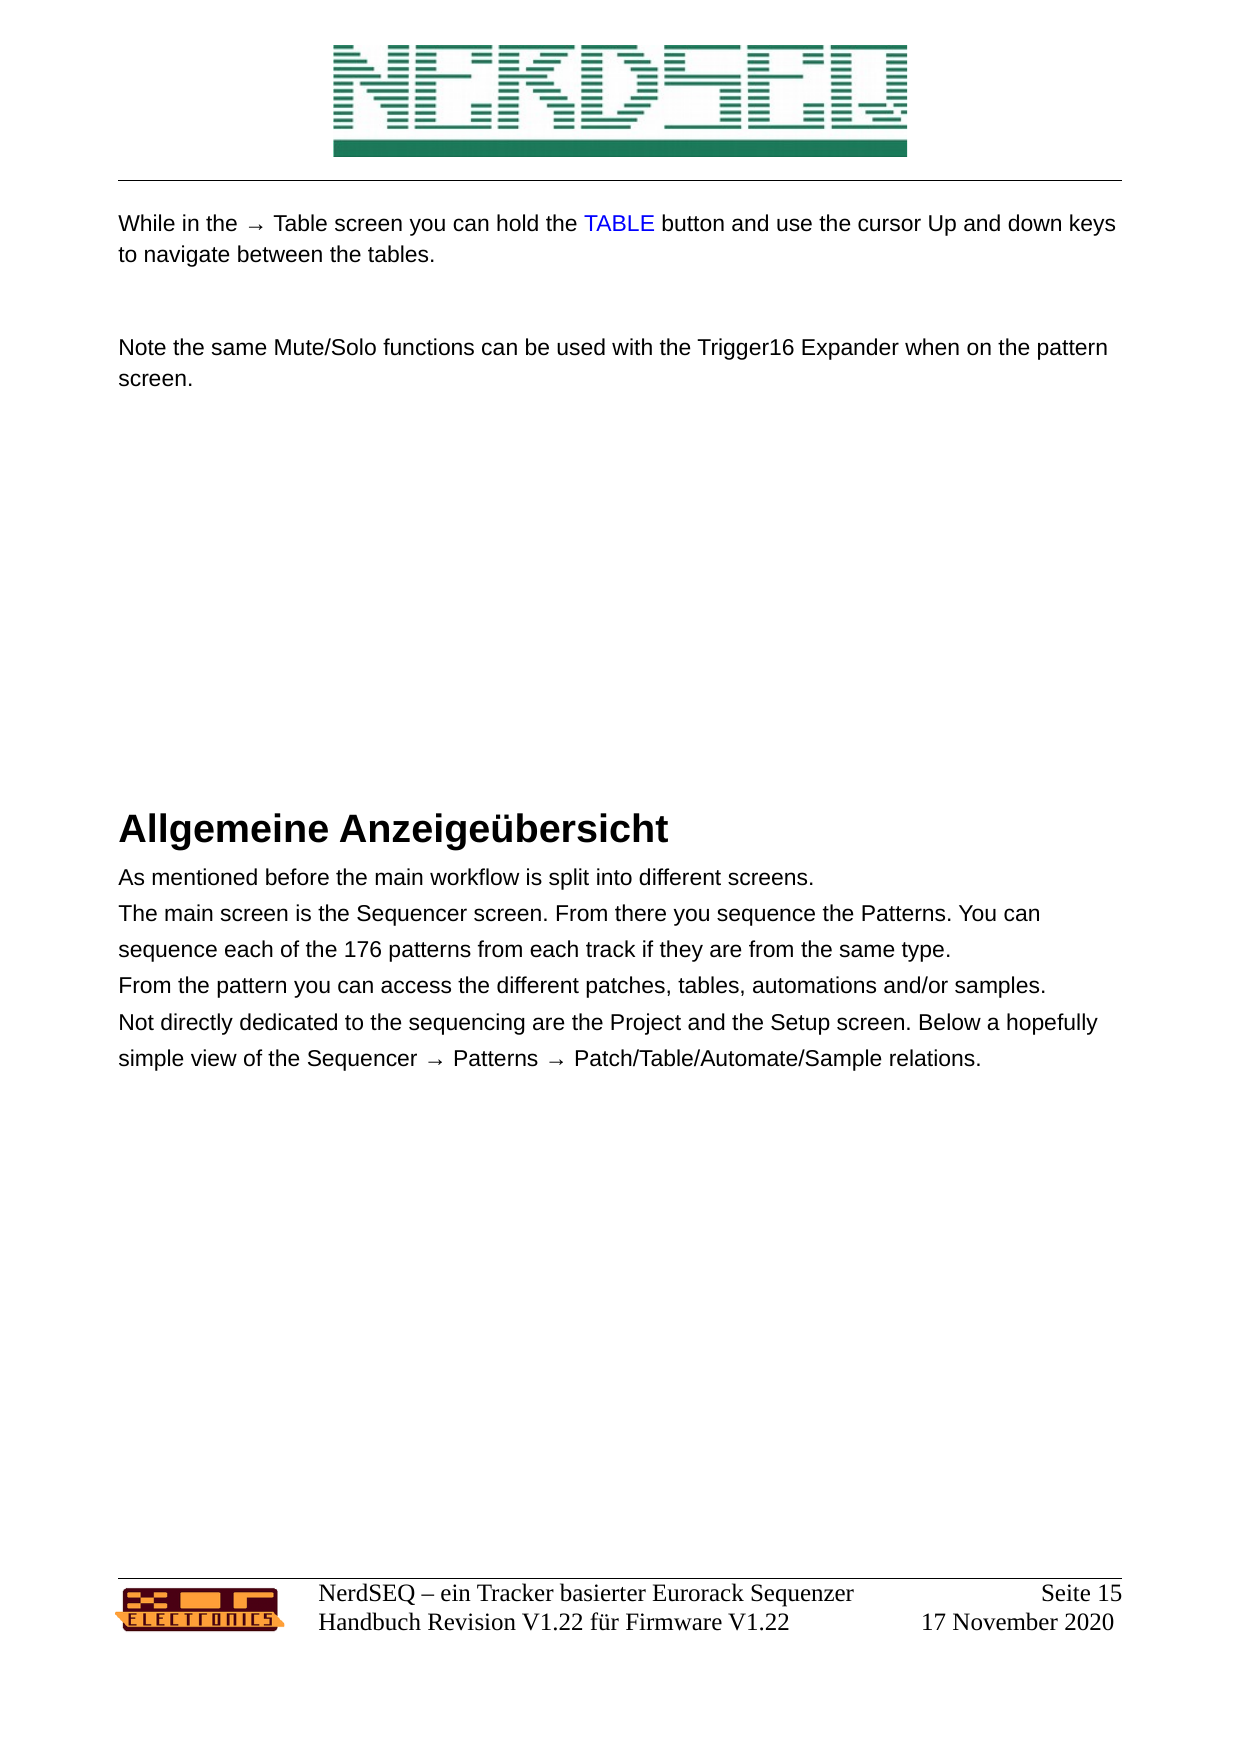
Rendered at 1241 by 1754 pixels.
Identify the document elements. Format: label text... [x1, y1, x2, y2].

text From the pattern you can access the different patches, tables, automations and/or samples. [118, 972, 1122, 999]
picture [115, 1584, 285, 1634]
picture [333, 45, 908, 157]
text As mentioned before the main workflow is split into different screens. [118, 863, 1122, 890]
text While in the → Table screen you can hold the TABLE button and use the cursor Up and down keys to navigate between the tables. [118, 209, 1122, 267]
text The main screen is the Sequencer screen. From there you sequence the Patterns. You can sequence each of the 176 patterns from each track if they are from the same type. [118, 900, 1122, 962]
subtitle Allgemeine Anzeigeübersicht [118, 805, 1122, 851]
text Note the same Mute/Solo functions can be used with the Trigger16 Expander when on the pattern screen. [118, 333, 1122, 391]
text Not directly dedicated to the sequencing are the Project and the Setup screen. Below a hopefully simple view of the Sequencer → Patterns → Patch/Table/Automate/Sample relations. [118, 1009, 1122, 1072]
